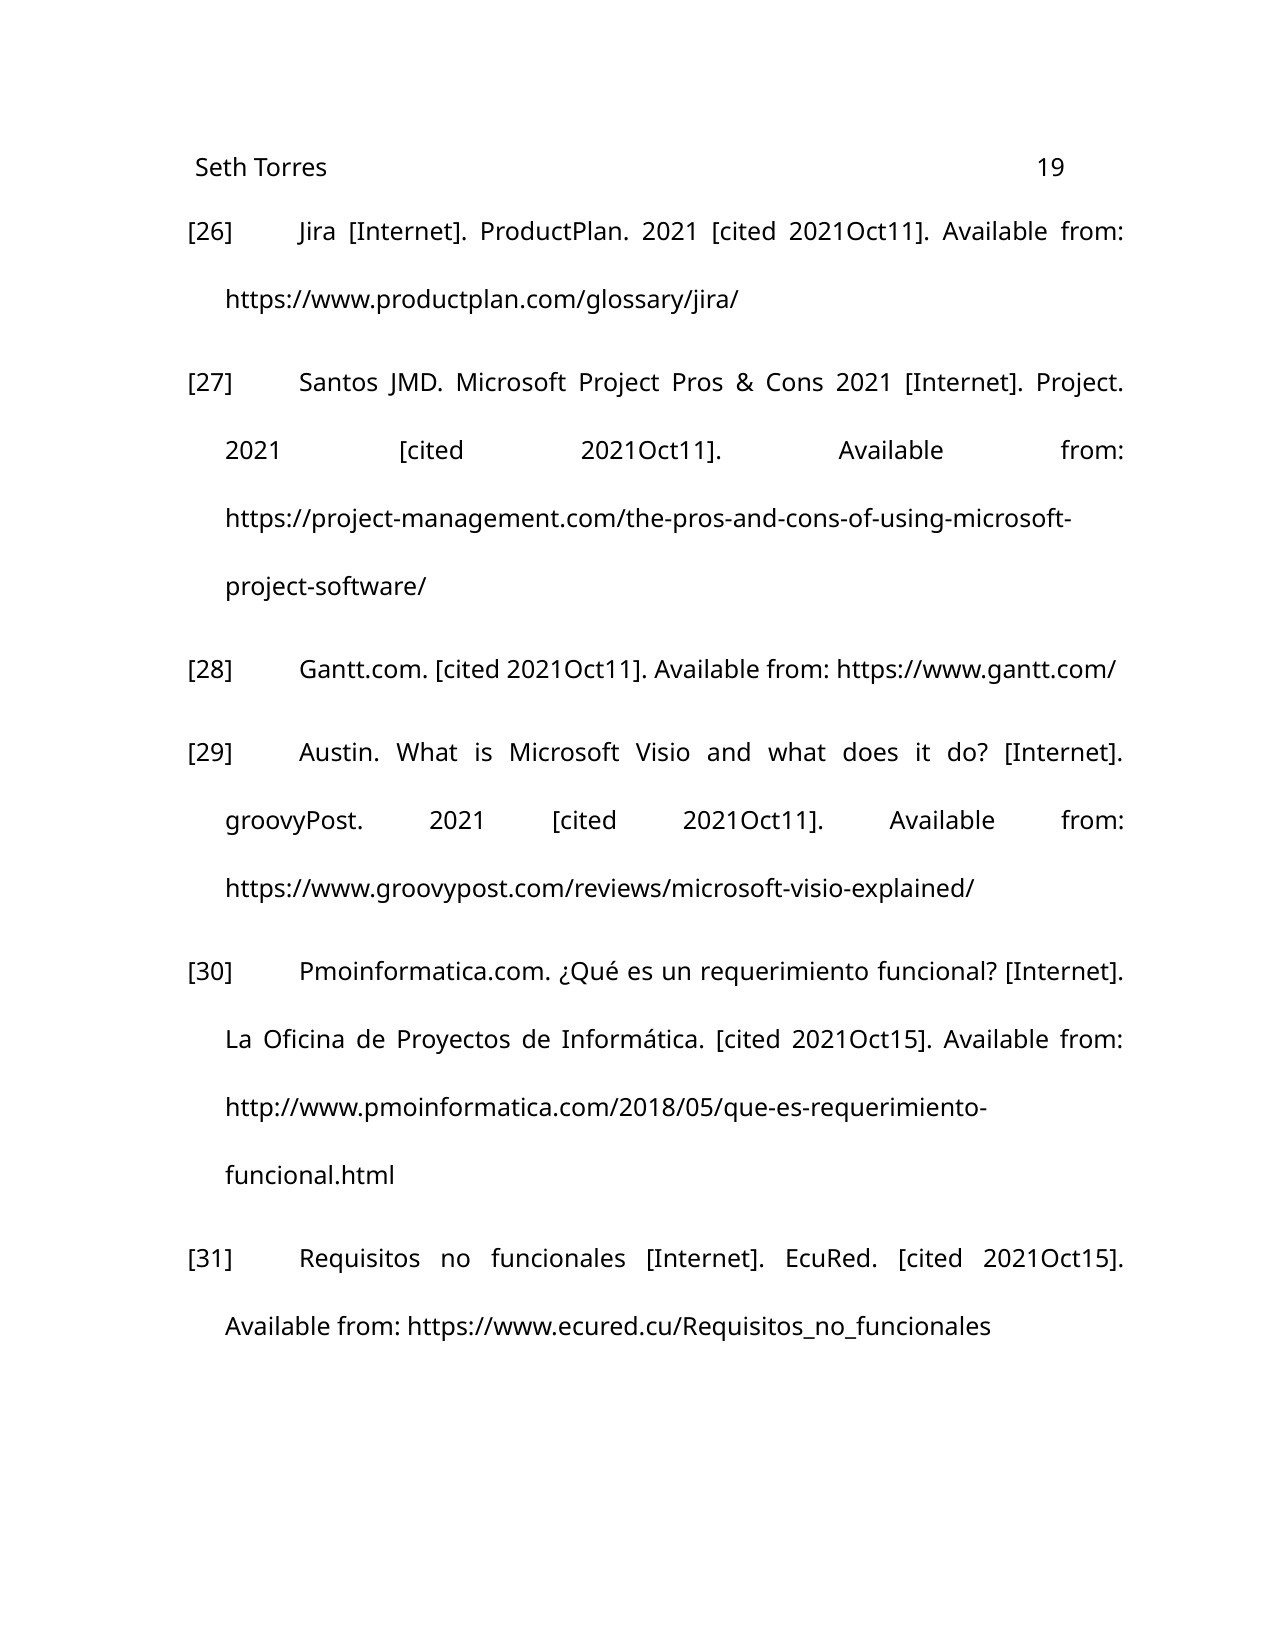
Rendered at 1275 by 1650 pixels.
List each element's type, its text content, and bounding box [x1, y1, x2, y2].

list Requisitos no funcionales [Internet]. EcuRed. [cited 2021Oct15]. Available from: https://www.ecured.cu/Requisitos_no_funcionales [187, 1240, 1125, 1342]
list Austin. What is Microsoft Visio and what does it do? [Internet]. groovyPost. 2021 [cited 2021Oct11]. Available from: https://www.groovypost.com/reviews/microsoft-visio-explained/ [187, 734, 1125, 904]
list Santos JMD. Microsoft Project Pros & Cons 2021 [Internet]. Project. 2021 [cited 2021Oct11]. Available from: https://project-management.com/the-pros-and-cons-of-using-microsoft-project-software/ [187, 364, 1125, 603]
list Gantt.com. [cited 2021Oct11]. Available from: https://www.gantt.com/ [187, 651, 1125, 686]
list Pmoinformatica.com. ¿Qué es un requerimiento funcional? [Internet]. La Oficina de Proyectos de Informática. [cited 2021Oct15]. Available from: http://www.pmoinformatica.com/2018/05/que-es-requerimiento-funcional.html [187, 953, 1125, 1192]
list Jira [Internet]. ProductPlan. 2021 [cited 2021Oct11]. Available from: https://www.productplan.com/glossary/jira/ [187, 213, 1125, 316]
